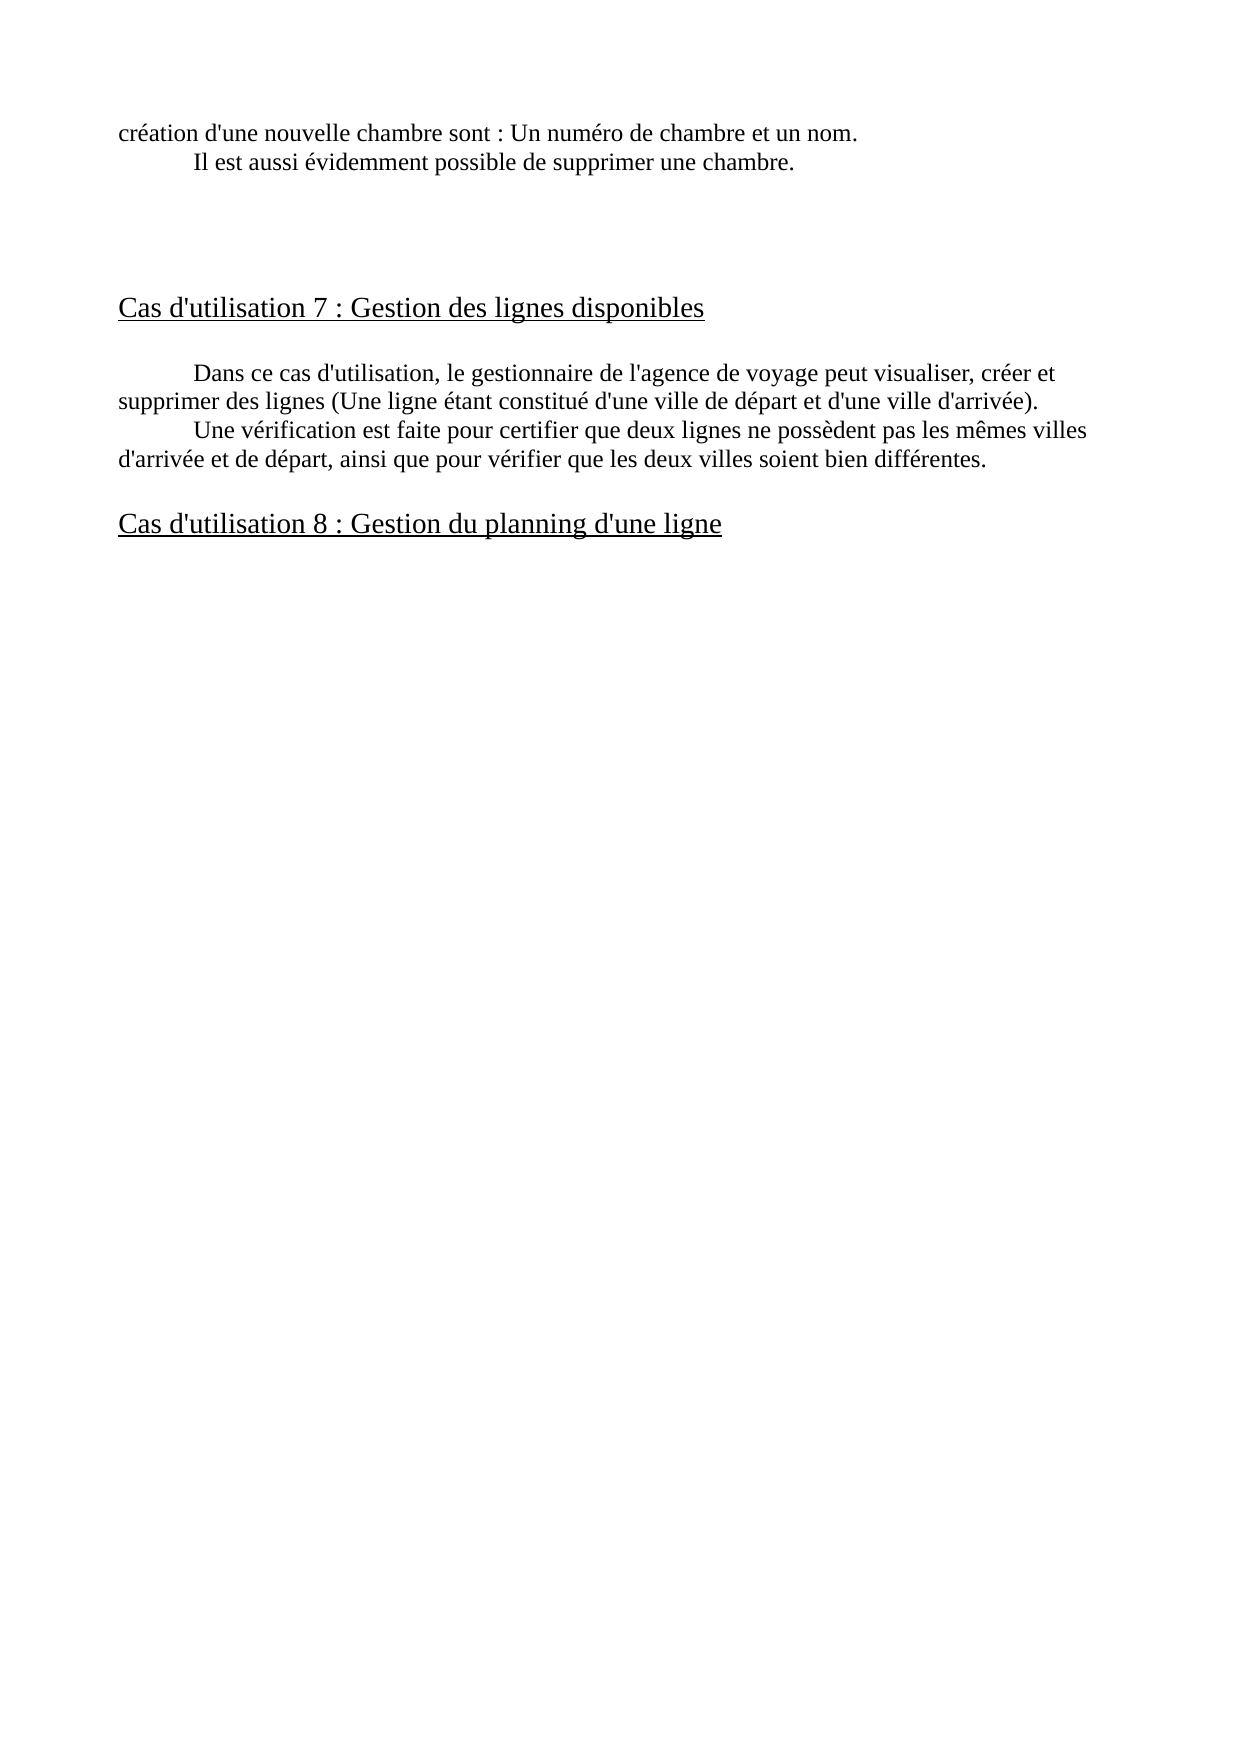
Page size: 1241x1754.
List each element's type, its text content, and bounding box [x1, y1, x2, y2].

text Cas d'utilisation 8 : Gestion du planning d'une ligne [118, 506, 1122, 540]
text Dans ce cas d'utilisation, le gestionnaire de l'agence de voyage peut visualiser, créer et supprimer des lignes (Une ligne étant constitué d'une ville de départ et d'une ville d'arrivée). [118, 358, 1122, 415]
text Il est aussi évidemment possible de supprimer une chambre. [118, 147, 1122, 176]
text création d'une nouvelle chambre sont : Un numéro de chambre et un nom. [118, 118, 1122, 147]
text Une vérification est faite pour certifier que deux lignes ne possèdent pas les mêmes villes d'arrivée et de départ, ainsi que pour vérifier que les deux villes soient bien différentes. [118, 415, 1122, 473]
text Cas d'utilisation 7 : Gestion des lignes disponibles [118, 291, 1122, 324]
